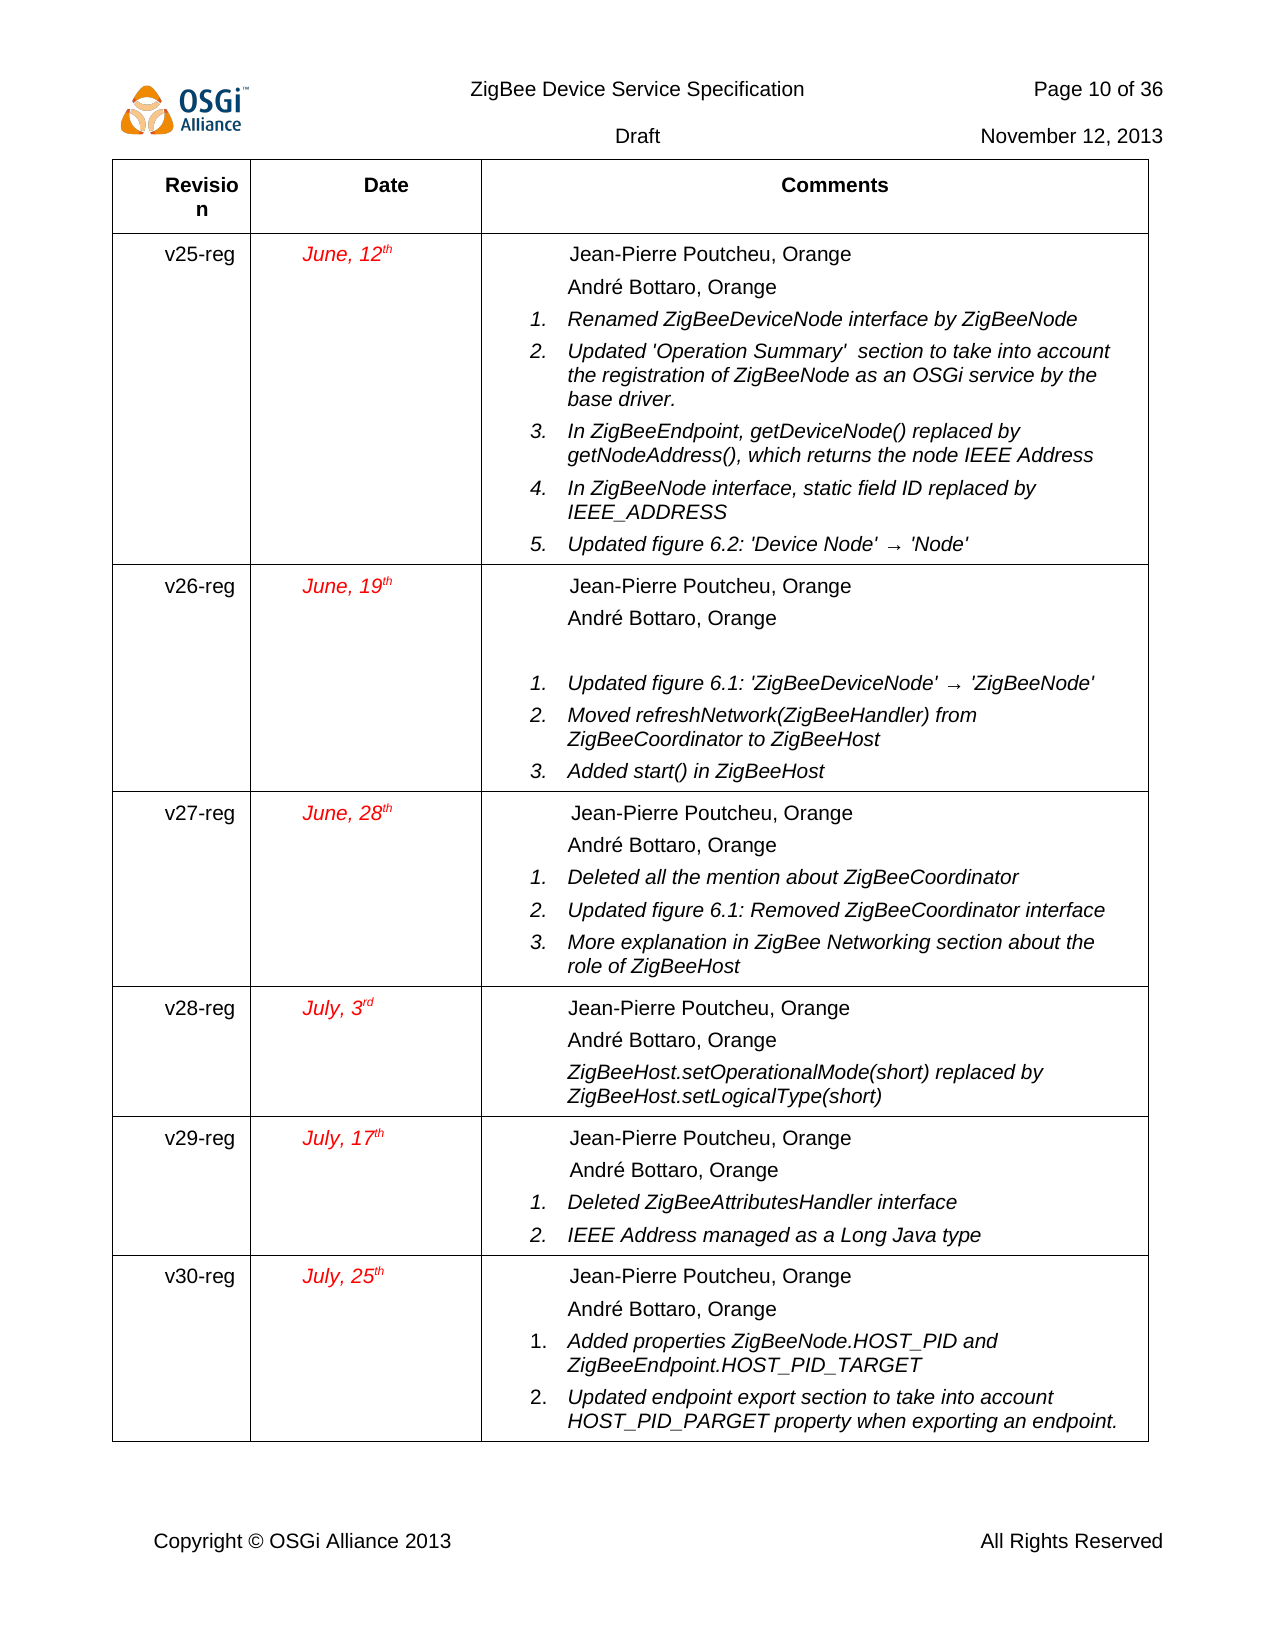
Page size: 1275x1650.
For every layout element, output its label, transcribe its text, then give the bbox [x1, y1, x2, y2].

table_header Date [251, 160, 481, 233]
table_cell Jean-Pierre Poutcheu, Orange André Bottaro, Orange Renamed ZigBeeDeviceNode interface by ZigBeeNode Updated 'Operation Summary' section to take into account the registration of ZigBeeNode as an OSGi service by the base driver. In ZigBeeEndpoint, getDeviceNode() replaced by getNodeAddress(), which returns the node IEEE Address In ZigBeeNode interface, static field ID replaced by IEEE_ADDRESS Updated figure 6.2: 'Device Node' → 'Node' [482, 234, 1148, 564]
table_cell Jean-Pierre Poutcheu, Orange André Bottaro, Orange Added properties ZigBeeNode.HOST_PID and ZigBeeEndpoint.HOST_PID_TARGET Updated endpoint export section to take into account HOST_PID_PARGET property when exporting an endpoint. [482, 1256, 1148, 1441]
table_cell June, 12th [251, 234, 481, 564]
table_cell v29-reg [113, 1117, 250, 1255]
picture [113, 78, 257, 142]
table_cell v27-reg [113, 792, 250, 986]
table_cell Jean-Pierre Poutcheu, Orange André Bottaro, Orange Deleted all the mention about ZigBeeCoordinator Updated figure 6.1: Removed ZigBeeCoordinator interface More explanation in ZigBee Networking section about the role of ZigBeeHost [482, 792, 1148, 986]
table_cell v30-reg [113, 1256, 250, 1441]
table_cell June, 19th [251, 565, 481, 791]
table_cell Jean-Pierre Poutcheu, Orange André Bottaro, Orange Deleted ZigBeeAttributesHandler interface IEEE Address managed as a Long Java type [482, 1117, 1148, 1255]
table_header Comments [482, 160, 1148, 233]
table_cell v25-reg [113, 234, 250, 564]
table_cell July, 3rd [251, 987, 481, 1116]
table_cell Jean-Pierre Poutcheu, Orange André Bottaro, Orange ZigBeeHost.setOperationalMode(short) replaced by ZigBeeHost.setLogicalType(short) [482, 987, 1148, 1116]
table_header Revision [113, 160, 250, 233]
table_cell v26-reg [113, 565, 250, 791]
table_cell v28-reg [113, 987, 250, 1116]
table_cell July, 17th [251, 1117, 481, 1255]
table_cell June, 28th [251, 792, 481, 986]
table_cell Jean-Pierre Poutcheu, Orange André Bottaro, Orange Updated figure 6.1: 'ZigBeeDeviceNode' → 'ZigBeeNode' Moved refreshNetwork(ZigBeeHandler) from ZigBeeCoordinator to ZigBeeHost Added start() in ZigBeeHost [482, 565, 1148, 791]
table_cell July, 25th [251, 1256, 481, 1441]
